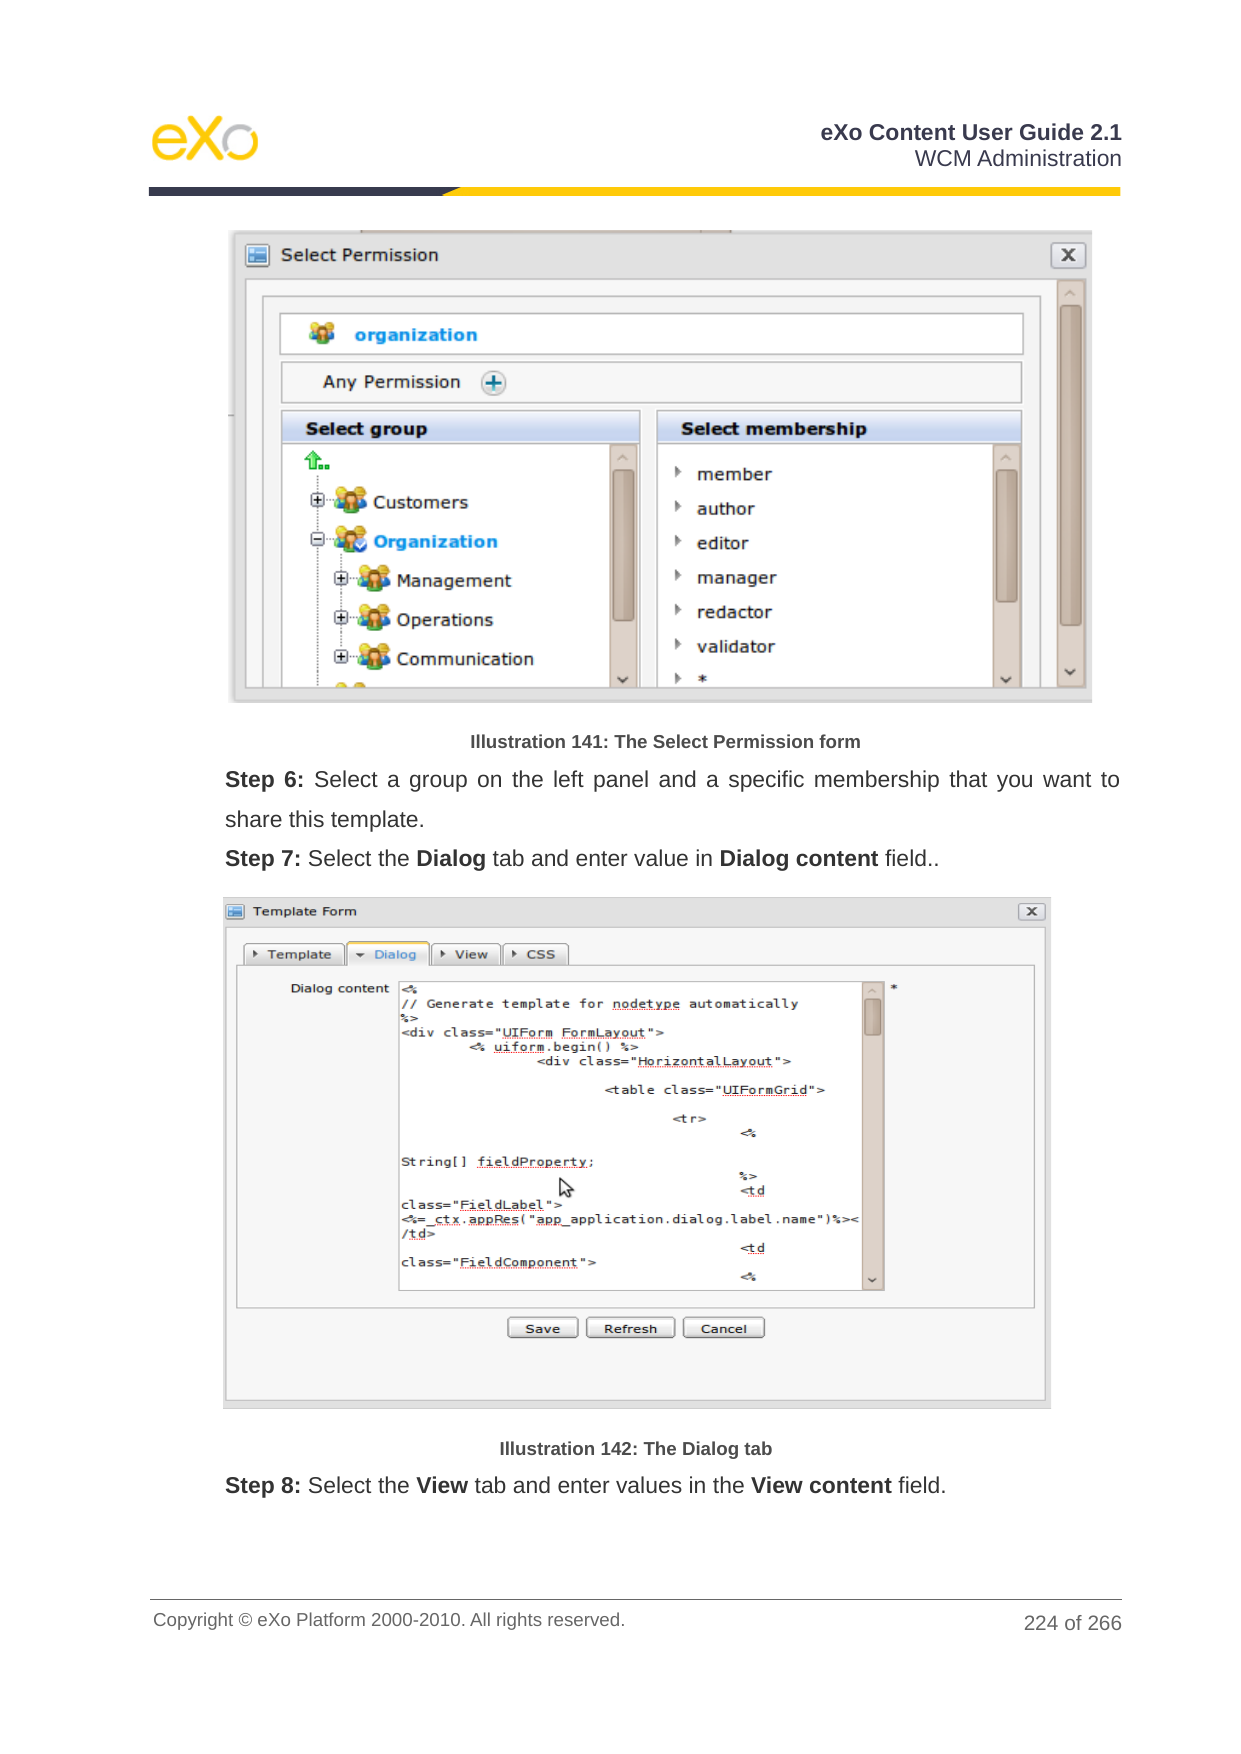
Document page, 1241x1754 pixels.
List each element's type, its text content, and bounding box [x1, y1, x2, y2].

list Step 6: Select a group on the left panel and a specific membership that you want to share this template. [187, 729, 1122, 832]
list Illustration 145: The Select Permission form [228, 729, 1103, 753]
picture [223, 897, 1052, 1409]
list Illustration 146: The Dialog tab [176, 1435, 1096, 1459]
picture [148, 187, 1121, 196]
list Step 7: Select the Dialog tab and enter value in Dialog content field.. [187, 845, 1122, 871]
list Step 8: Select the View tab and enter values in the View content field. [176, 1435, 1122, 1498]
picture [152, 115, 259, 161]
picture [228, 230, 1093, 703]
